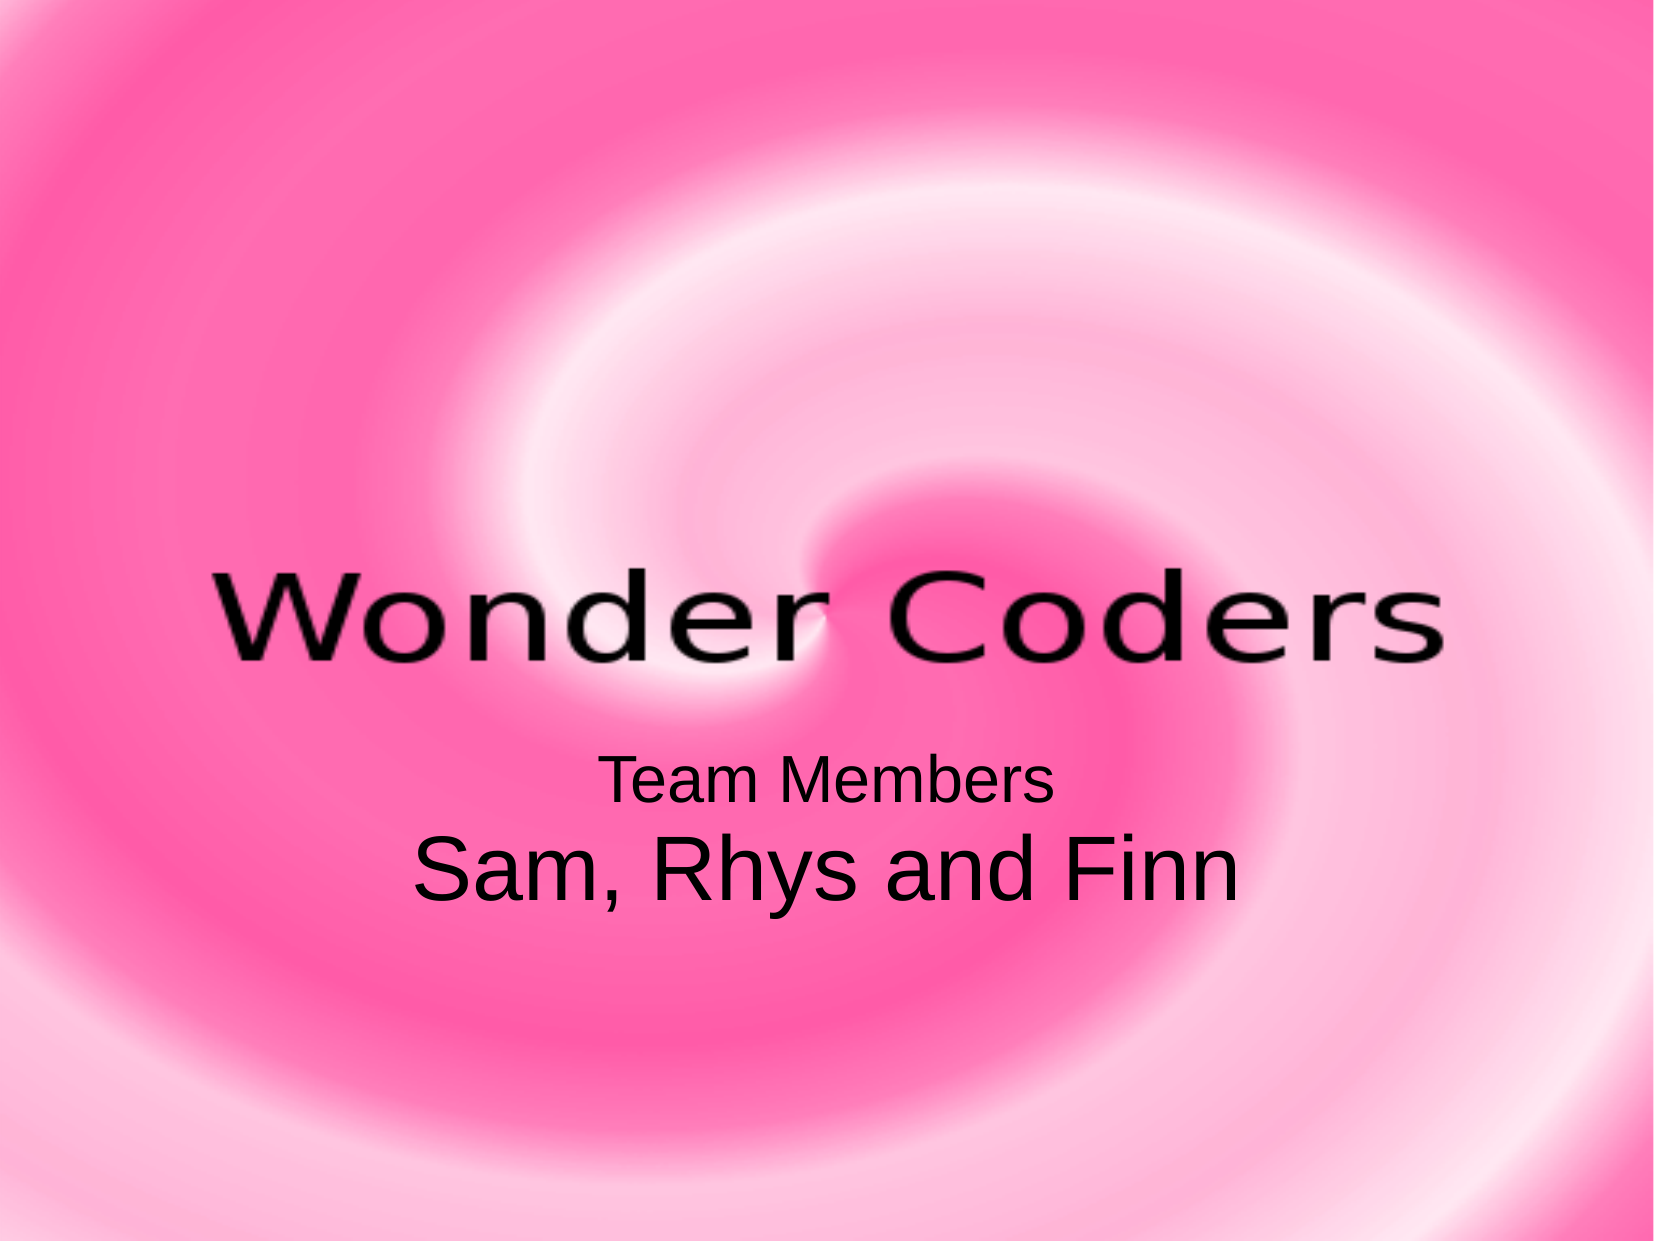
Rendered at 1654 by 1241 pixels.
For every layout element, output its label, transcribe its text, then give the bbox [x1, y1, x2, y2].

subtitle Team Members Sam, Rhys and Finn [82, 295, 1571, 1241]
picture [0, 0, 1654, 1241]
